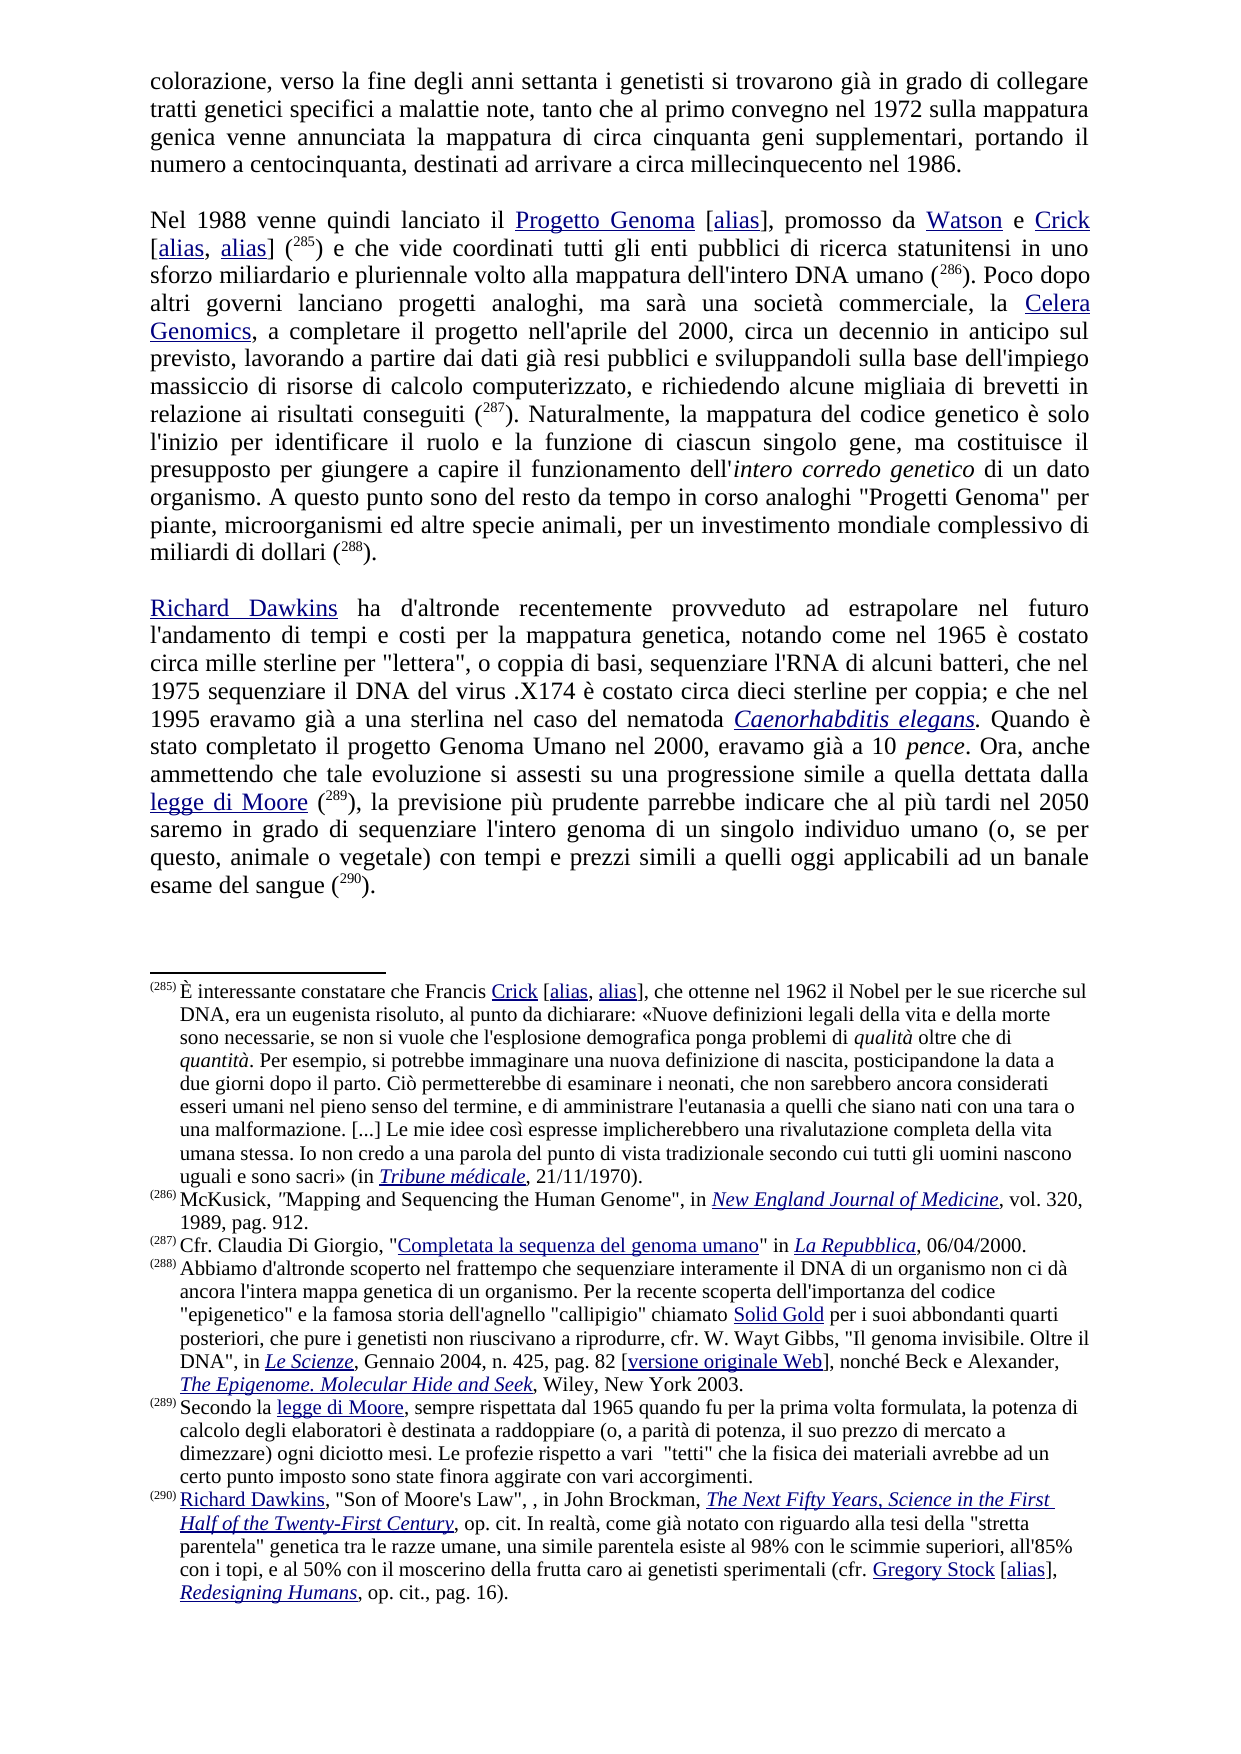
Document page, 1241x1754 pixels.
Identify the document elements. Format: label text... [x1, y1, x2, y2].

text Richard Dawkins ha d'altronde recentemente provveduto ad estrapolare nel futuro l'andamento di tempi e costi per la mappatura genetica, notando come nel 1965 è costato circa mille sterline per "lettera", o coppia di basi, sequenziare l'RNA di alcuni batteri, che nel 1975 sequenziare il DNA del virus .X174 è costato circa dieci sterline per coppia; e che nel 1995 eravamo già a una sterlina nel caso del nematoda Caenorhabditis elegans. Quando è stato completato il progetto Genoma Umano nel 2000, eravamo già a 10 pence. Ora, anche ammettendo che tale evoluzione si assesti su una progressione simile a quella dettata dalla legge di Moore (), la previsione più prudente parrebbe indicare che al più tardi nel 2050 saremo in grado di sequenziare l'intero genoma di un singolo individuo umano (o, se per questo, animale o vegetale) con tempi e prezzi simili a quelli oggi applicabili ad un banale esame del sangue (). [150, 594, 1090, 899]
text colorazione, verso la fine degli anni settanta i genetisti si trovarono già in grado di collegare tratti genetici specifici a malattie note, tanto che al primo convegno nel 1972 sulla mappatura genica venne annunciata la mappatura di circa cinquanta geni supplementari, portando il numero a centocinquanta, destinati ad arrivare a circa millecinquecento nel 1986. [150, 67, 1090, 178]
list McKusick, "Mapping and Sequencing the Human Genome", in New England Journal of Medicine, vol. 320, 1989, pag. 912. [150, 1188, 1090, 1234]
list Cfr. Claudia Di Giorgio, "Completata la sequenza del genoma umano" in La Repubblica, 06/04/2000. [150, 1234, 1090, 1257]
list Abbiamo d'altronde scoperto nel frattempo che sequenziare interamente il DNA di un organismo non ci dà ancora l'intera mappa genetica di un organismo. Per la recente scoperta dell'importanza del codice "epigenetico" e la famosa storia dell'agnello "callipigio" chiamato Solid Gold per i suoi abbondanti quarti posteriori, che pure i genetisti non riuscivano a riprodurre, cfr. W. Wayt Gibbs, "Il genoma invisibile. Oltre il DNA", in Le Scienze, Gennaio 2004, n. 425, pag. 82 [versione originale Web], nonché Beck e Alexander, The Epigenome. Molecular Hide and Seek, Wiley, New York 2003. [150, 1257, 1090, 1396]
text Richard Dawkins, "Son of Moore's Law", , in John Brockman, The Next Fifty Years, Science in the First Half of the Twenty-First Century, op. cit. In realtà, come già notato con riguardo alla tesi della "stretta parentela" genetica tra le razze umane, una simile parentela esiste al 98% con le scimmie superiori, all'85% con i topi, e al 50% con il moscerino della frutta caro ai genetisti sperimentali (cfr. Gregory Stock [alias], Redesigning Humans, op. cit., pag. 16). [150, 1488, 1090, 1604]
text Nel 1988 venne quindi lanciato il Progetto Genoma [alias], promosso da Watson e Crick [alias, alias] () e che vide coordinati tutti gli enti pubblici di ricerca statunitensi in uno sforzo miliardario e pluriennale volto alla mappatura dell'intero DNA umano (). Poco dopo altri governi lanciano progetti analoghi, ma sarà una società commerciale, la Celera Genomics, a completare il progetto nell'aprile del 2000, circa un decennio in anticipo sul previsto, lavorando a partire dai dati già resi pubblici e sviluppandoli sulla base dell'impiego massiccio di risorse di calcolo computerizzato, e richiedendo alcune migliaia di brevetti in relazione ai risultati conseguiti (). Naturalmente, la mappatura del codice genetico è solo l'inizio per identificare il ruolo e la funzione di ciascun singolo gene, ma costituisce il presupposto per giungere a capire il funzionamento dell'intero corredo genetico di un dato organismo. A questo punto sono del resto da tempo in corso analoghi "Progetti Genoma" per piante, microorganismi ed altre specie animali, per un investimento mondiale complessivo di miliardi di dollari (). [150, 206, 1090, 566]
list È interessante constatare che Francis Crick [alias, alias], che ottenne nel 1962 il Nobel per le sue ricerche sul DNA, era un eugenista risoluto, al punto da dichiarare: «Nuove definizioni legali della vita e della morte sono necessarie, se non si vuole che l'esplosione demografica ponga problemi di qualità oltre che di quantità. Per esempio, si potrebbe immaginare una nuova definizione di nascita, posticipandone la data a due giorni dopo il parto. Ciò permetterebbe di esaminare i neonati, che non sarebbero ancora considerati esseri umani nel pieno senso del termine, e di amministrare l'eutanasia a quelli che siano nati con una tara o una malformazione. [...] Le mie idee così espresse implicherebbero una rivalutazione completa della vita umana stessa. Io non credo a una parola del punto di vista tradizionale secondo cui tutti gli uomini nascono uguali e sono sacri» (in Tribune médicale, 21/11/1970). [150, 979, 1090, 1188]
text Secondo la legge di Moore, sempre rispettata dal 1965 quando fu per la prima volta formulata, la potenza di calcolo degli elaboratori è destinata a raddoppiare (o, a parità di potenza, il suo prezzo di mercato a dimezzare) ogni diciotto mesi. Le profezie rispetto a vari "tetti" che la fisica dei materiali avrebbe ad un certo punto imposto sono state finora aggirate con vari accorgimenti. [150, 1396, 1090, 1488]
